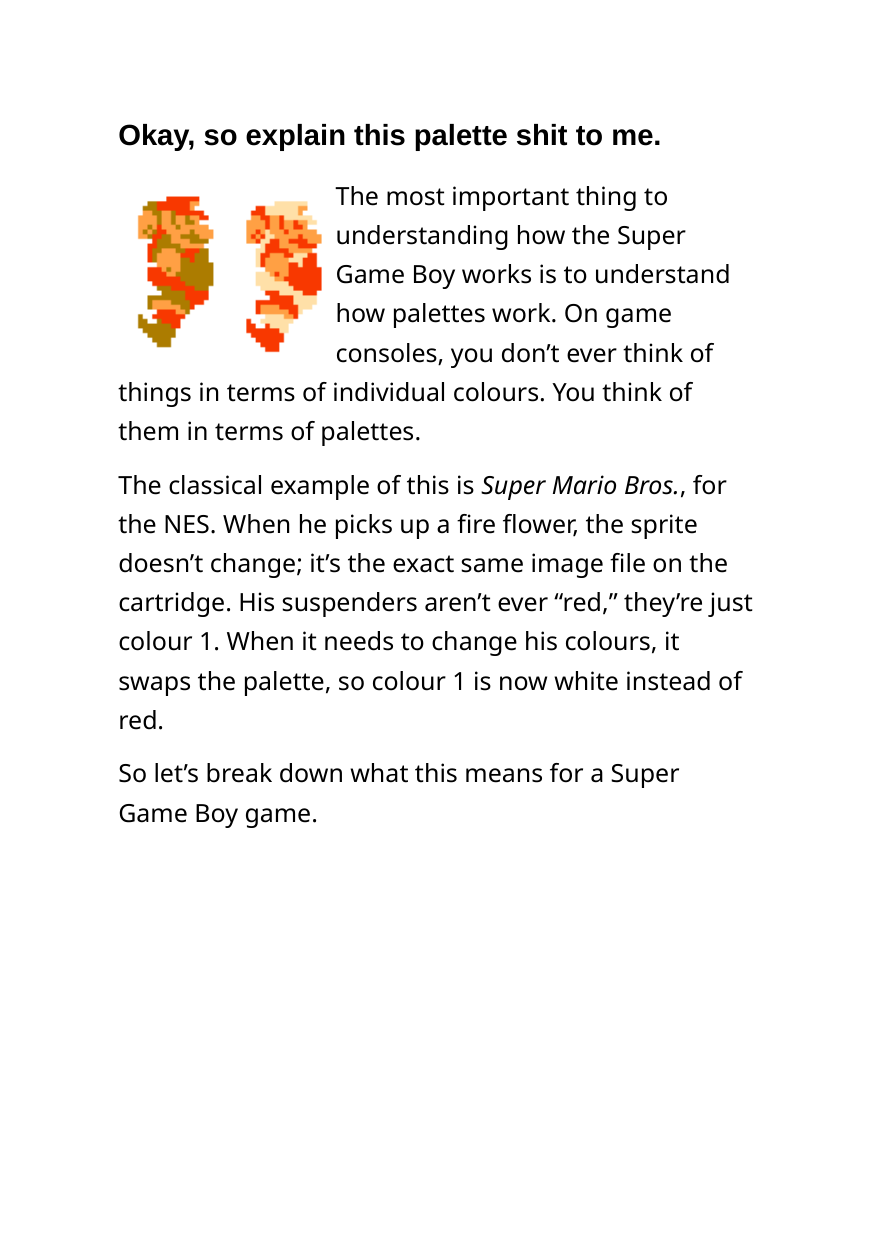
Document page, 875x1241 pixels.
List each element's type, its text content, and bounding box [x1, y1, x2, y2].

text So let’s break down what this means for a Super Game Boy game. [118, 756, 756, 829]
picture [118, 189, 336, 360]
text The most important thing to understanding how the Super Game Boy works is to understand how palettes work. On game consoles, you don’t ever think of things in terms of individual colours. You think of them in terms of palettes. [118, 179, 756, 448]
text The classical example of this is Super Mario Bros., for the NES. When he picks up a fire flower, the sprite doesn’t change; it’s the exact same image file on the cartridge. His suspenders aren’t ever “red,” they’re just colour 1. When it needs to change his colours, it swaps the palette, so colour 1 is now white instead of red. [118, 467, 756, 736]
subtitle Okay, so explain this palette shit to me. [118, 118, 756, 152]
